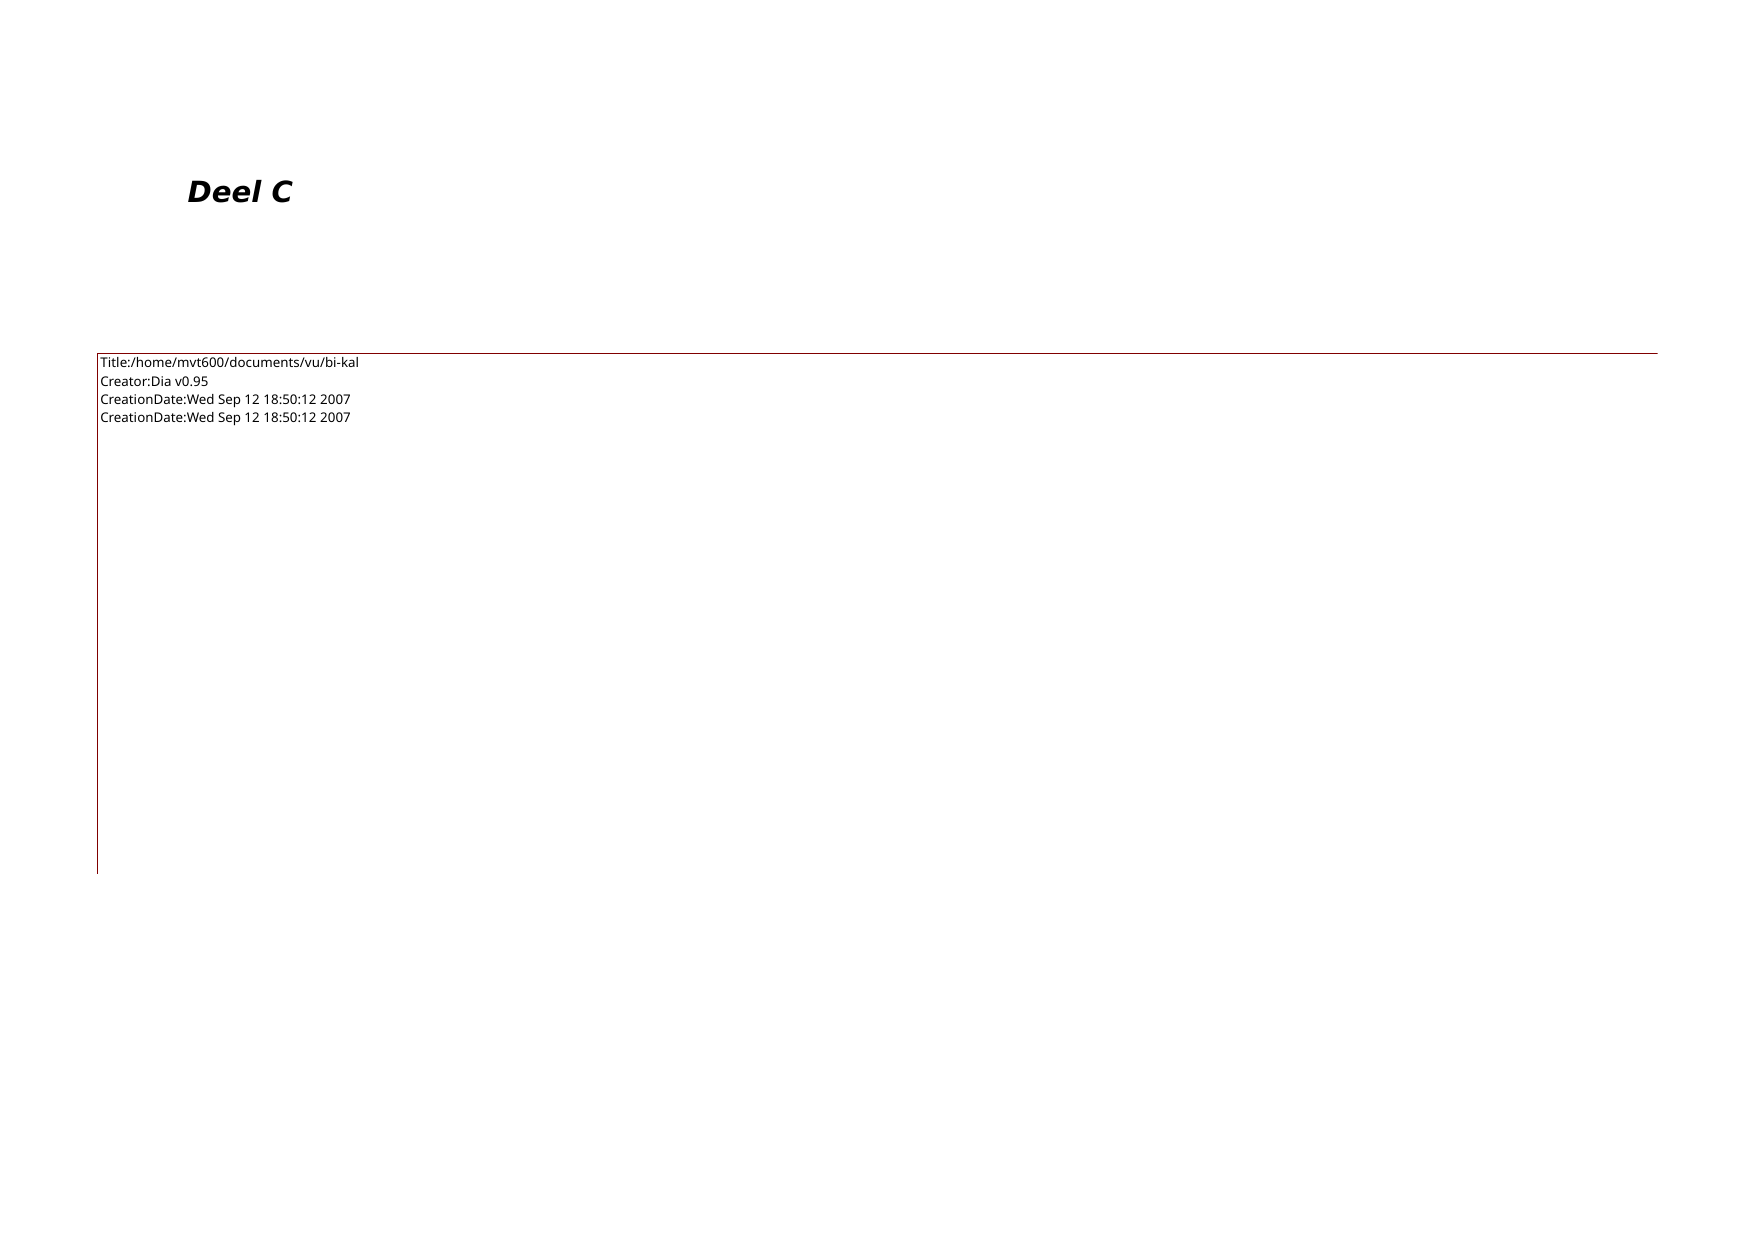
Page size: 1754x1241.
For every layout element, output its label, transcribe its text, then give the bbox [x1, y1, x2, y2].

subtitle Deel C [187, 175, 1566, 209]
